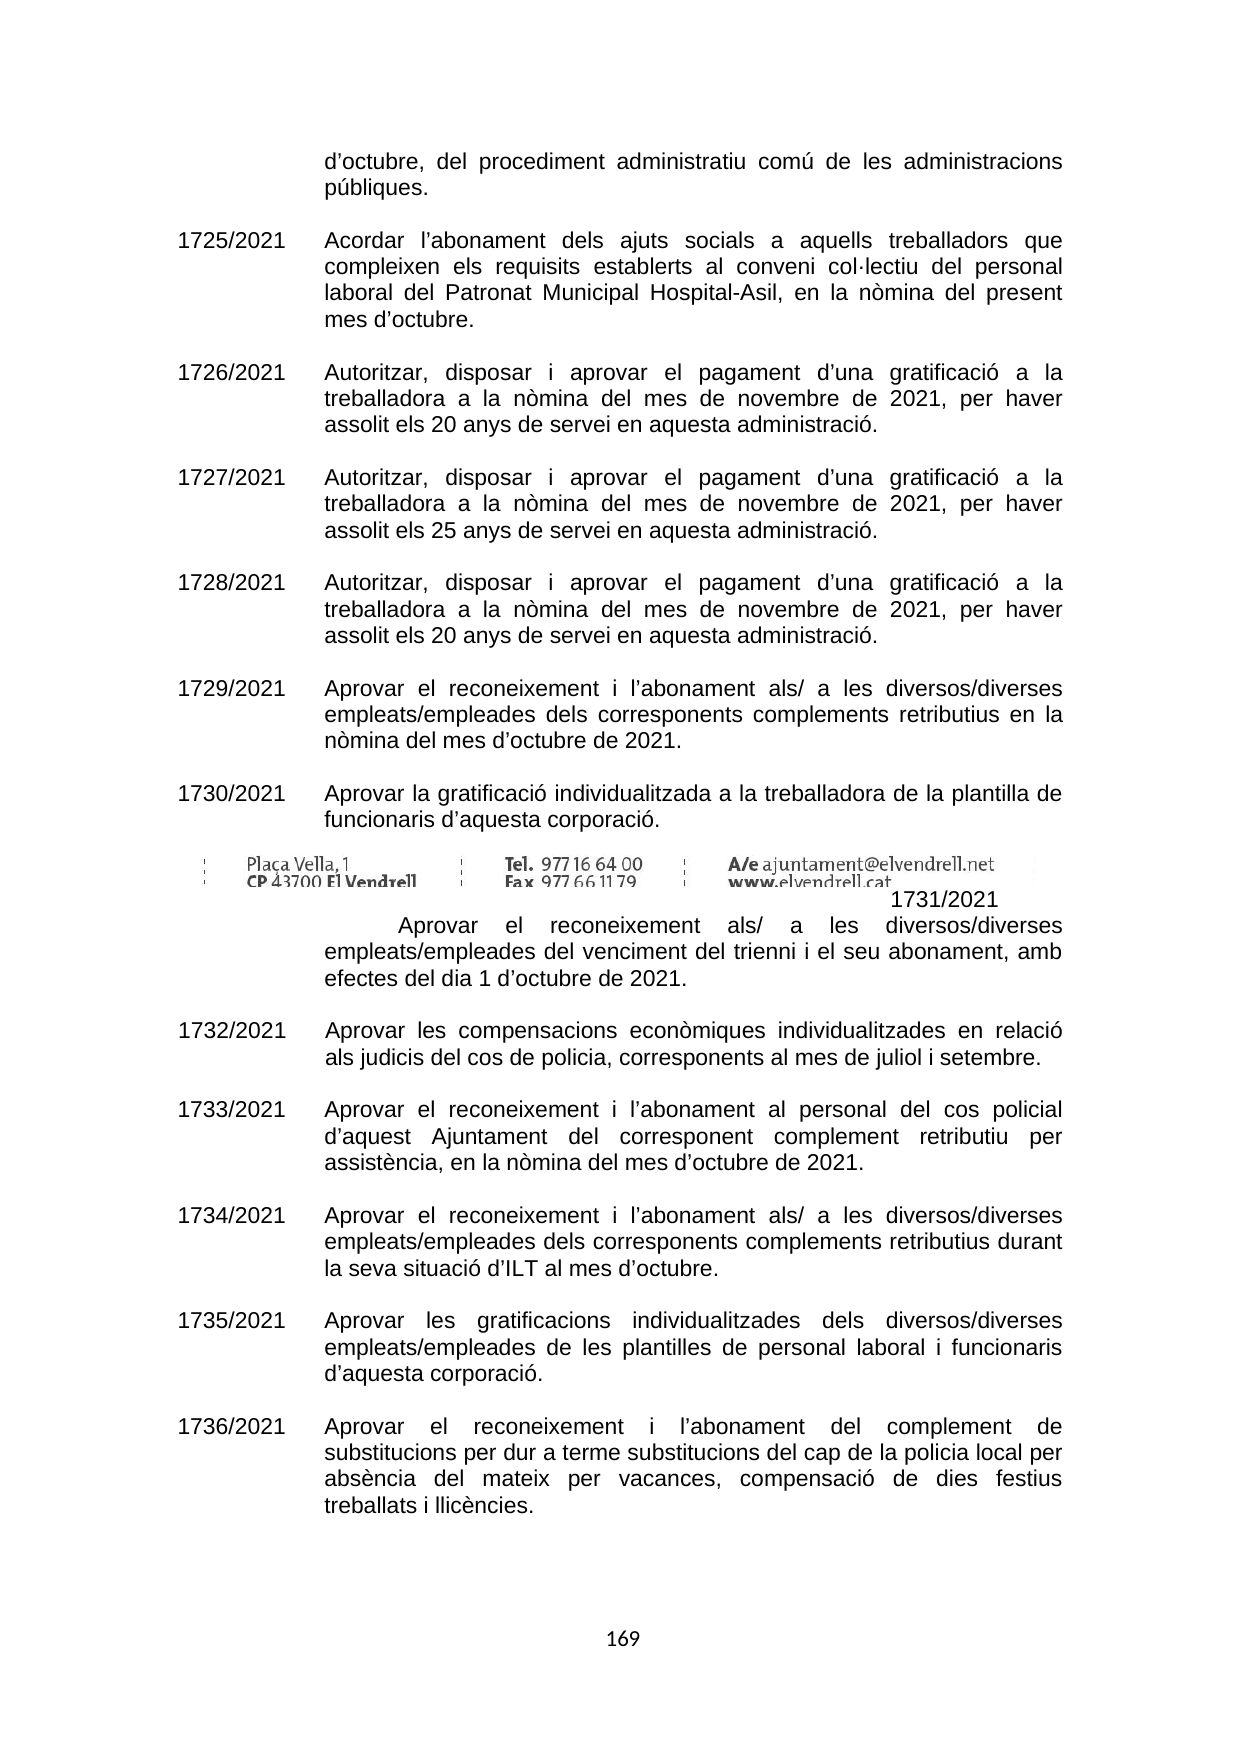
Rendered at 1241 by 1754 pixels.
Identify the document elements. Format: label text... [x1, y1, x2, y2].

text 1731/2021 Aprovar el reconeixement als/ a les diversos/diverses empleats/empleades del venciment del trienni i el seu abonament, amb efectes del dia 1 d’octubre de 2021. [177, 859, 1063, 991]
text 1725/2021 Acordar l’abonament dels ajuts socials a aquells treballadors que compleixen els requisits establerts al conveni col·lectiu del personal laboral del Patronat Municipal Hospital-Asil, en la nòmina del present mes d’octubre. [177, 227, 1063, 332]
text 1735/2021 Aprovar les gratificacions individualitzades dels diversos/diverses empleats/empleades de les plantilles de personal laboral i funcionaris d’aquesta corporació. [177, 1307, 1063, 1386]
text d’octubre, del procediment administratiu comú de les administracions públiques. [177, 148, 1063, 200]
text 1736/2021 Aprovar el reconeixement i l’abonament del complement de substitucions per dur a terme substitucions del cap de la policia local per absència del mateix per vacances, compensació de dies festius treballats i llicències. [177, 1413, 1063, 1518]
text 1729/2021 Aprovar el reconeixement i l’abonament als/ a les diversos/diverses empleats/empleades dels corresponents complements retributius en la nòmina del mes d’octubre de 2021. [177, 675, 1063, 754]
text 1726/2021 Autoritzar, disposar i aprovar el pagament d’una gratificació a la treballadora a la nòmina del mes de novembre de 2021, per haver assolit els 20 anys de servei en aquesta administració. [177, 358, 1063, 437]
text 1727/2021 Autoritzar, disposar i aprovar el pagament d’una gratificació a la treballadora a la nòmina del mes de novembre de 2021, per haver assolit els 25 anys de servei en aquesta administració. [177, 464, 1063, 543]
text 1728/2021 Autoritzar, disposar i aprovar el pagament d’una gratificació a la treballadora a la nòmina del mes de novembre de 2021, per haver assolit els 20 anys de servei en aquesta administració. [177, 569, 1063, 648]
text 1732/2021 Aprovar les compensacions econòmiques individualitzades en relació als judicis del cos de policia, corresponents al mes de juliol i setembre. [178, 1017, 1063, 1070]
text 1734/2021 Aprovar el reconeixement i l’abonament als/ a les diversos/diverses empleats/empleades dels corresponents complements retributius durant la seva situació d’ILT al mes d’octubre. [177, 1202, 1063, 1281]
text 1730/2021 Aprovar la gratificació individualitzada a la treballadora de la plantilla de funcionaris d’aquesta corporació. [177, 780, 1063, 833]
text 1733/2021 Aprovar el reconeixement i l’abonament al personal del cos policial d’aquest Ajuntament del corresponent complement retributiu per assistència, en la nòmina del mes d’octubre de 2021. [177, 1096, 1063, 1175]
